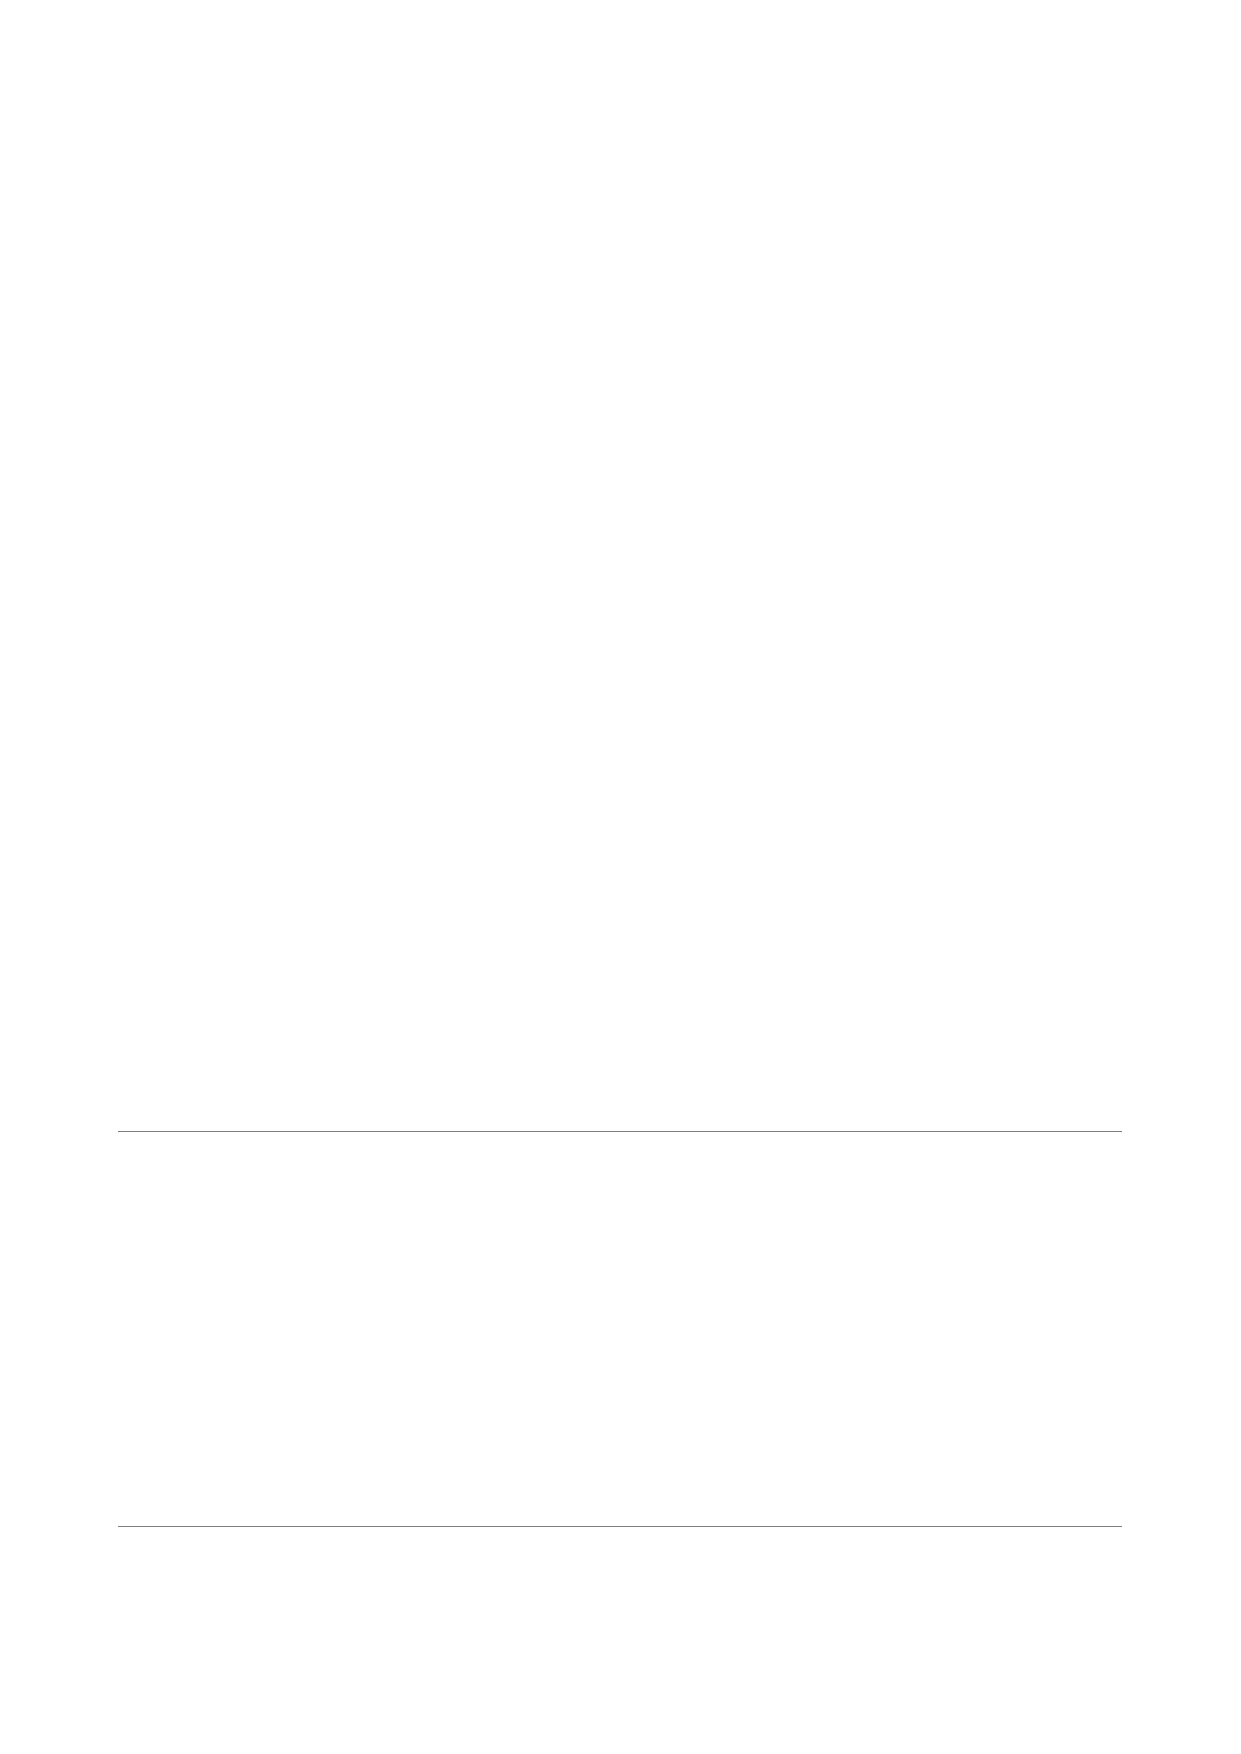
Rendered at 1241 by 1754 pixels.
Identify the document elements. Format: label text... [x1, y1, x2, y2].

subtitle **Enumerable влияет только на перечисление. [118, 1270, 1122, 1304]
table_cell ❌ [673, 750, 784, 784]
table_cell ✅ [611, 681, 673, 715]
table_cell ❌ [673, 785, 784, 819]
text Ок, уточним именно те методы, которые показывают унаследованные свойства, даже если enumerable: false. [118, 1033, 1122, 1097]
list Object.getOwnPropertyDescriptors [162, 354, 1122, 382]
text То есть: [118, 1366, 1122, 1395]
subtitle 🧠 Итоговая таблица [118, 473, 1122, 530]
table_cell ❌ [784, 681, 983, 715]
table_cell ❌ [673, 715, 784, 750]
list но свойство всё равно существует и наследуется [162, 1464, 1122, 1493]
table_header Метод [118, 543, 611, 577]
table_cell — [784, 785, 983, 819]
table_cell ✅ [611, 646, 673, 681]
table_cell obj[prop] [118, 646, 611, 681]
table_cell ✅ [673, 577, 784, 612]
table_cell ✅ [784, 715, 983, 750]
subtitle 🔥 Главное правило: [118, 1186, 1122, 1243]
table_cell ✅ [784, 646, 983, 681]
table_cell ✅ [673, 612, 784, 646]
table_cell "prop" in obj [118, 577, 611, 612]
table_cell ❌ [673, 681, 784, 715]
table_cell ✅ [611, 785, 673, 819]
list obj[prop] [162, 165, 1122, 193]
subtitle ChatGPT сказал: [118, 1011, 1122, 1027]
table_cell ✅ [611, 612, 673, 646]
list Object.hasOwn [162, 401, 1122, 429]
table_header Inherited [673, 543, 784, 577]
table_cell Object.keys [118, 681, 611, 715]
table_cell Object.hasOwn [118, 785, 611, 819]
text Но НЕ влияет на доступность свойства и оператор in.** [118, 1316, 1122, 1347]
table_cell ✅ [611, 577, 673, 612]
text если enum,arable false [118, 957, 1122, 985]
table_cell ✅ [673, 646, 784, 681]
table_cell ✅ [611, 715, 673, 750]
table_cell ✅ [784, 577, 983, 612]
table_cell ✅ [784, 750, 983, 784]
list for...in если enumarable false не покажет ничего [162, 118, 1122, 146]
table_cell Object.getOwnPropertyDescriptors [118, 750, 611, 784]
subtitle Вы сказали: [118, 926, 1122, 950]
table_header Own [611, 543, 673, 577]
table_header enumerable:false [784, 543, 983, 577]
table_cell Object.getOwnPropertyNames [118, 715, 611, 750]
table_cell for...in [118, 612, 611, 646]
list enumerable: false скрывает свойство из перебора [162, 1414, 1122, 1445]
table_cell ❌ [784, 612, 983, 646]
table_cell ✅ [611, 750, 673, 784]
list Object.keys [162, 260, 1122, 288]
text ✅ НЕ показывают унаследованные: [118, 212, 1122, 241]
list Object.getOwnPropertyNames [162, 307, 1122, 335]
